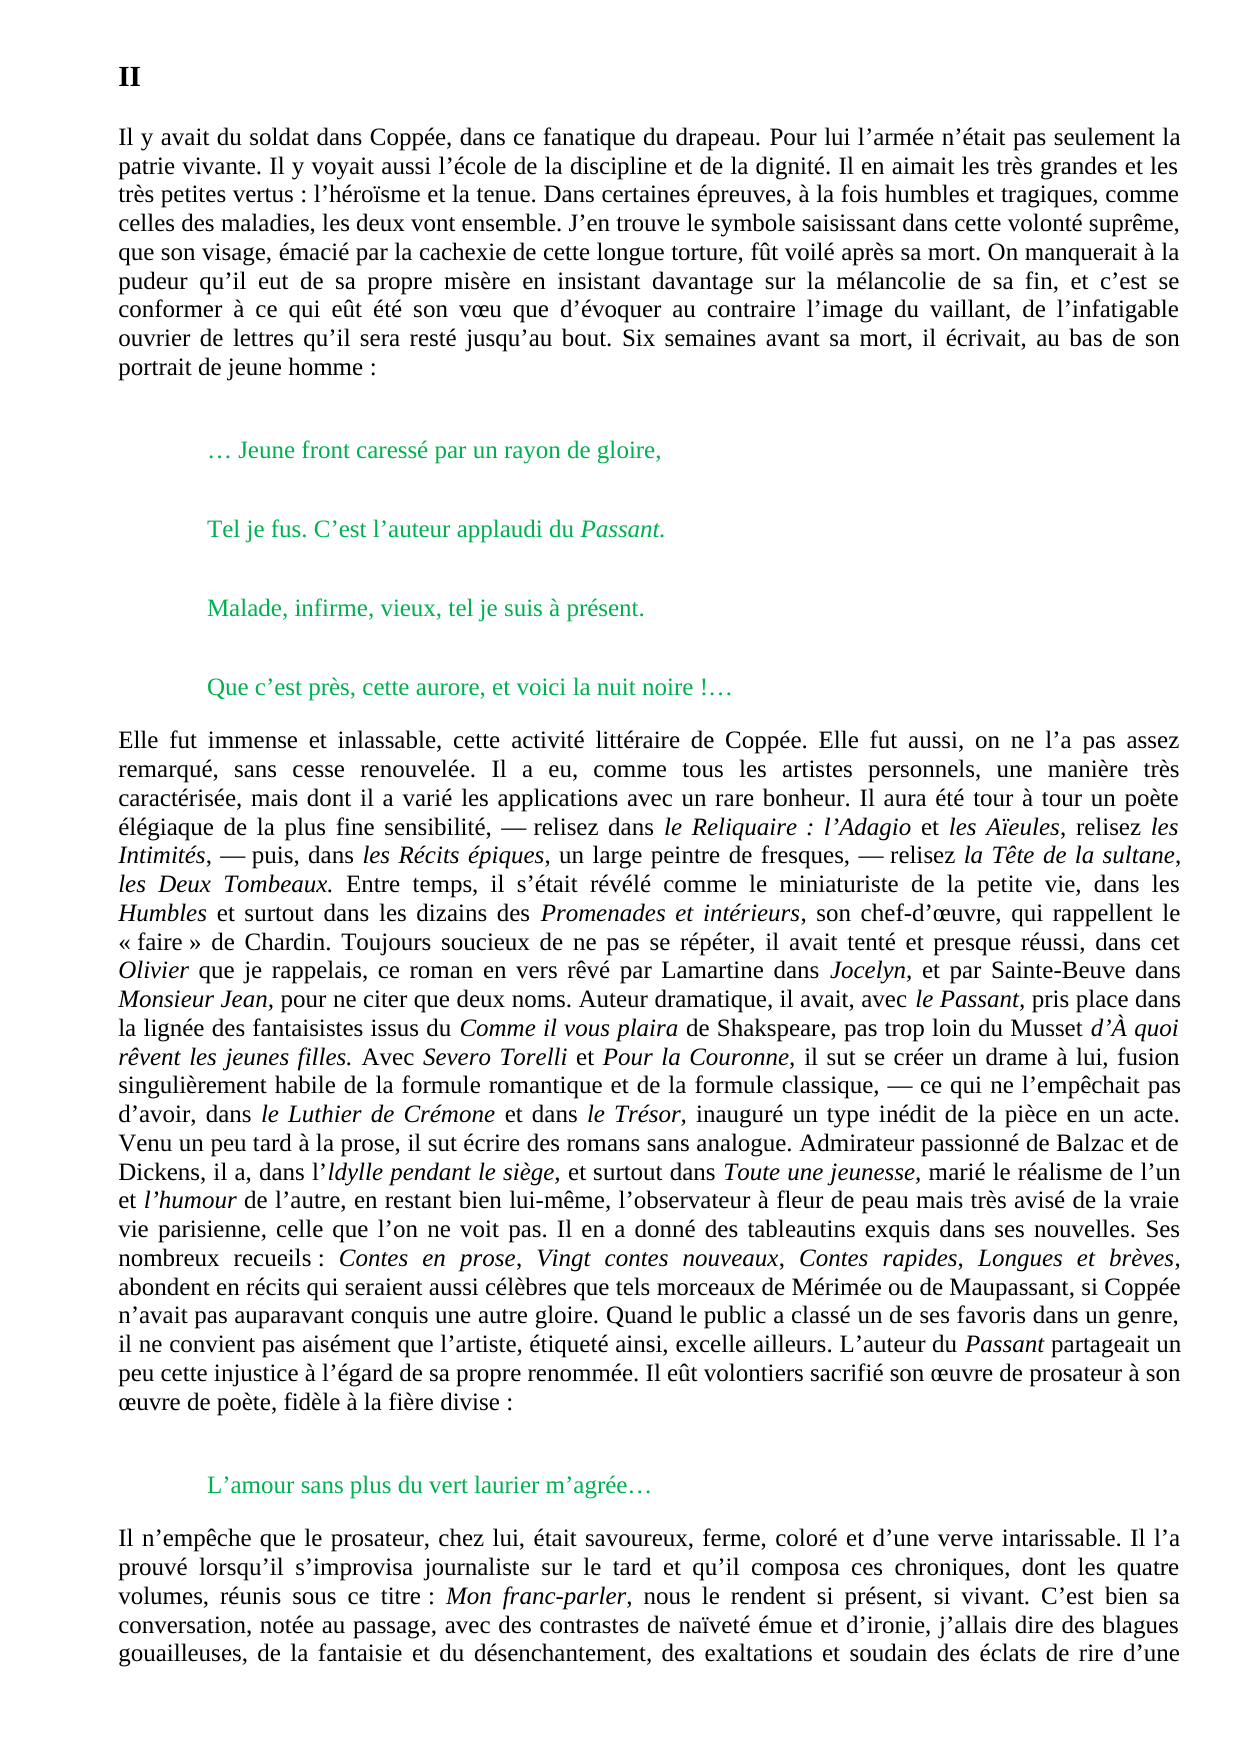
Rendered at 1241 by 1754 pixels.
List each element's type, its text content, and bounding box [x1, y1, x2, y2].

text Il y avait du soldat dans Coppée, dans ce fanatique du drapeau. Pour lui l’armée n’était pas seulement la patrie vivante. Il y voyait aussi l’école de la discipline et de la dignité. Il en aimait les très grandes et les très petites vertus : l’héroïsme et la tenue. Dans certaines épreuves, à la fois humbles et tragiques, comme celles des maladies, les deux vont ensemble. J’en trouve le symbole saisissant dans cette volonté suprême, que son visage, émacié par la cachexie de cette longue torture, fût voilé après sa mort. On manquerait à la pudeur qu’il eut de sa propre misère en insistant davantage sur la mélancolie de sa fin, et c’est se conformer à ce qui eût été son vœu que d’évoquer au contraire l’image du vaillant, de l’infatigable ouvrier de lettres qu’il sera resté jusqu’au bout. Six semaines avant sa mort, il écrivait, au bas de son portrait de jeune homme : [118, 122, 1181, 381]
text Il n’empêche que le prosateur, chez lui, était savoureux, ferme, coloré et d’une verve intarissable. Il l’a prouvé lorsqu’il s’improvisa journaliste sur le tard et qu’il composa ces chroniques, dont les quatre volumes, réunis sous ce titre : Mon franc-parler, nous le rendent si présent, si vivant. C’est bien sa conversation, notée au passage, avec des contrastes de naïveté émue et d’ironie, j’allais dire des blagues gouailleuses, de la fantaisie et du désenchantement, des exaltations et soudain des éclats de rire d’une [118, 1523, 1181, 1667]
text L’amour sans plus du vert laurier m’agrée… [207, 1470, 1181, 1498]
text Que c’est près, cette aurore, et voici la nuit noire !… [207, 672, 1181, 700]
text Malade, infirme, vieux, tel je suis à présent. [207, 593, 1181, 622]
text Tel je fus. C’est l’auteur applaudi du Passant. [207, 514, 1181, 543]
text Elle fut immense et inlassable, cette activité littéraire de Coppée. Elle fut aussi, on ne l’a pas assez remarqué, sans cesse renouvelée. Il a eu, comme tous les artistes personnels, une manière très caractérisée, mais dont il a varié les applications avec un rare bonheur. Il aura été tour à tour un poète élégiaque de la plus fine sensibilité, — relisez dans le Reliquaire : l’Adagio et les Aïeules, relisez les Intimités, — puis, dans les Récits épiques, un large peintre de fresques, — relisez la Tête de la sultane, les Deux Tombeaux. Entre temps, il s’était révélé comme le miniaturiste de la petite vie, dans les Humbles et surtout dans les dizains des Promenades et intérieurs, son chef-d’œuvre, qui rappellent le « faire » de Chardin. Toujours soucieux de ne pas se répéter, il avait tenté et presque réussi, dans cet Olivier que je rappelais, ce roman en vers rêvé par Lamartine dans Jocelyn, et par Sainte-Beuve dans Monsieur Jean, pour ne citer que deux noms. Auteur dramatique, il avait, avec le Passant, pris place dans la lignée des fantaisistes issus du Comme il vous plaira de Shakspeare, pas trop loin du Musset d’À quoi rêvent les jeunes filles. Avec Severo Torelli et Pour la Couronne, il sut se créer un drame à lui, fusion singulièrement habile de la formule romantique et de la formule classique, — ce qui ne l’empêchait pas d’avoir, dans le Luthier de Crémone et dans le Trésor, inauguré un type inédit de la pièce en un acte. Venu un peu tard à la prose, il sut écrire des romans sans analogue. Admirateur passionné de Balzac et de Dickens, il a, dans l’ldylle pendant le siège, et surtout dans Toute une jeunesse, marié le réalisme de l’un et l’humour de l’autre, en restant bien lui-même, l’observateur à fleur de peau mais très avisé de la vraie vie parisienne, celle que l’on ne voit pas. Il en a donné des tableautins exquis dans ses nouvelles. Ses nombreux recueils : Contes en prose, Vingt contes nouveaux, Contes rapides, Longues et brèves, abondent en récits qui seraient aussi célèbres que tels morceaux de Mérimée ou de Maupassant, si Coppée n’avait pas auparavant conquis une autre gloire. Quand le public a classé un de ses favoris dans un genre, il ne convient pas aisément que l’artiste, étiqueté ainsi, excelle ailleurs. L’auteur du Passant partageait un peu cette injustice à l’égard de sa propre renommée. Il eût volontiers sacrifié son œuvre de prosateur à son œuvre de poète, fidèle à la fière divise : [118, 725, 1181, 1415]
subtitle II [118, 59, 1181, 93]
text … Jeune front caressé par un rayon de gloire, [207, 435, 1181, 464]
